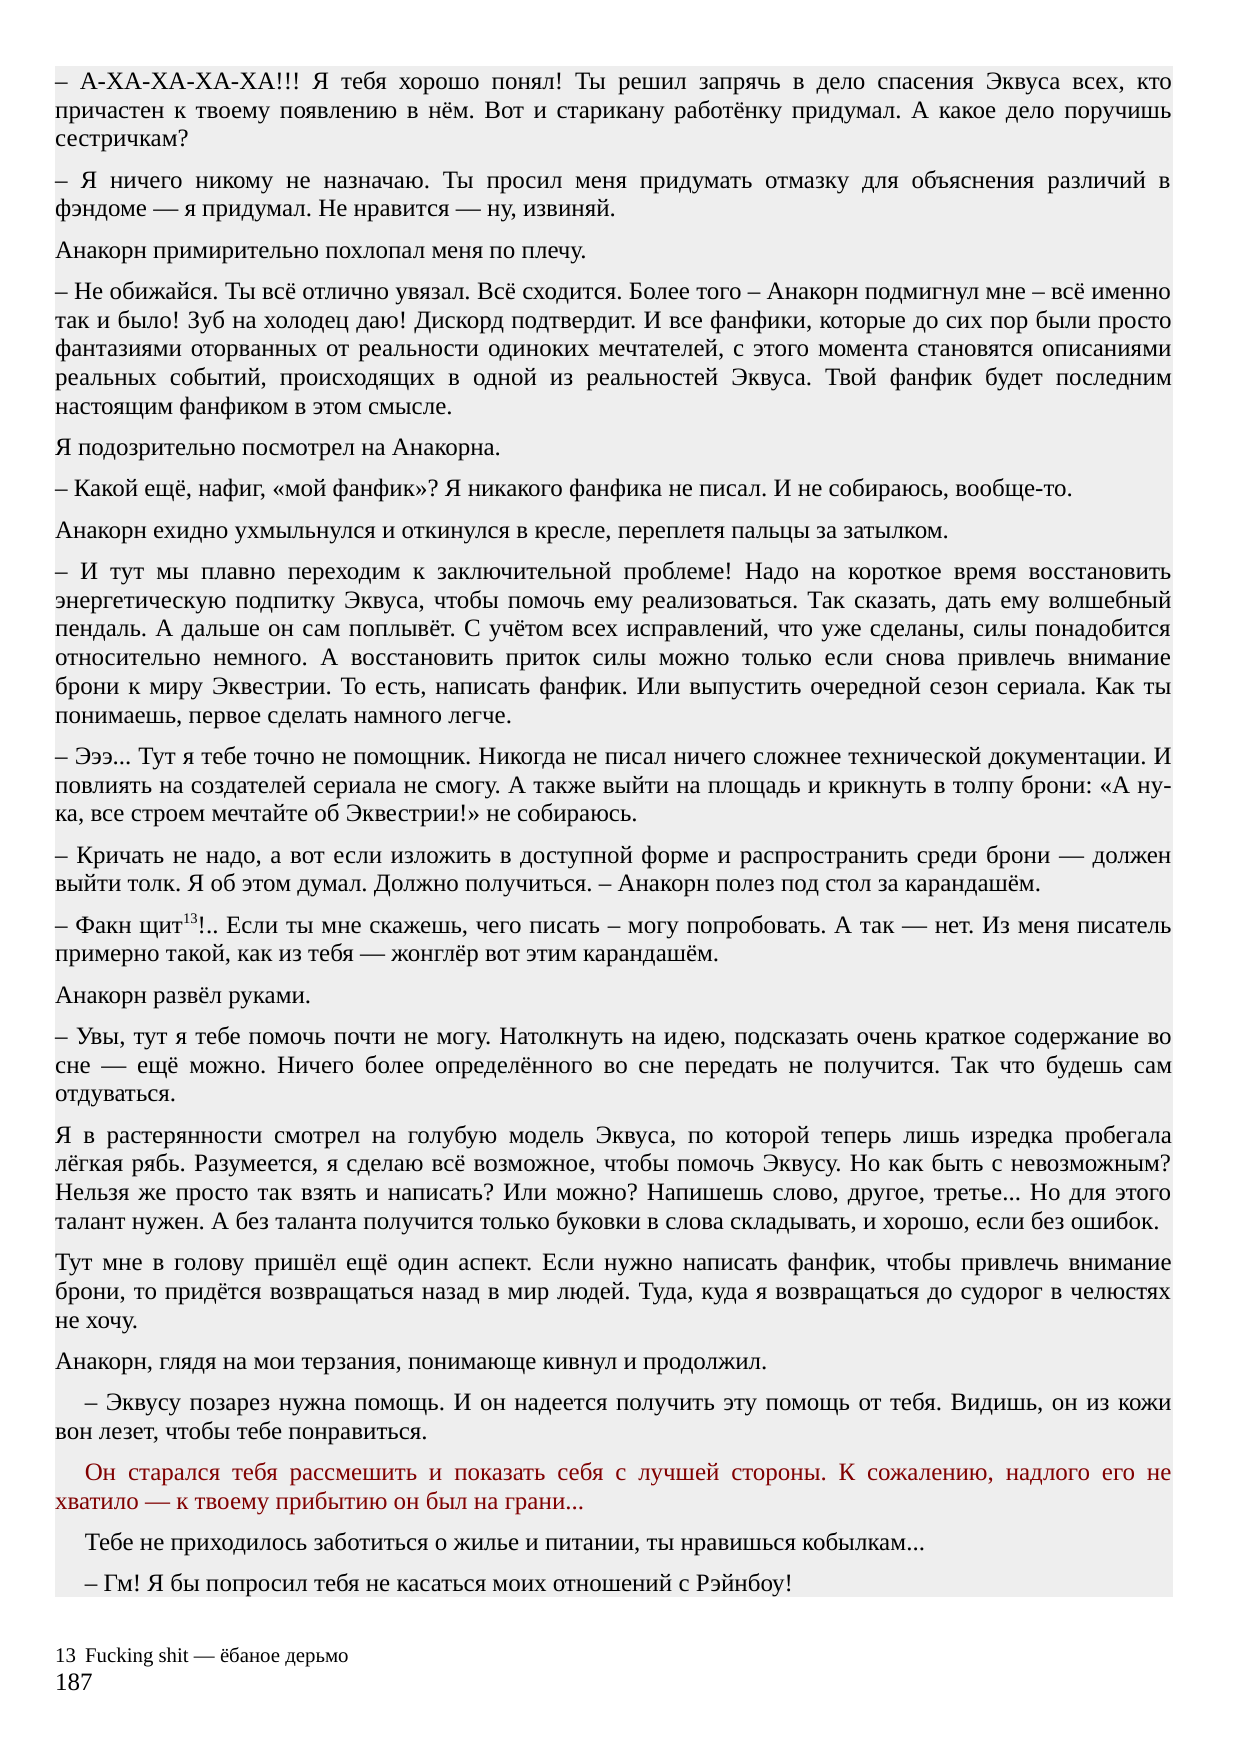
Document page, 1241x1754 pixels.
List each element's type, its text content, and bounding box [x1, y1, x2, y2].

text Тут мне в голову пришёл ещё один аспект. Если нужно написать фанфик, чтобы привлечь внимание брони, то придётся возвращаться назад в мир людей. Туда, куда я возвращаться до судорог в челюстях не хочу. [55, 1247, 1173, 1333]
text Анакорн примирительно похлопал меня по плечу. [55, 235, 1173, 263]
text Fucking shit — ёбаное дерьмо [55, 1642, 1173, 1667]
text – Не обижайся. Ты всё отлично увязал. Всё сходится. Более того – Анакорн подмигнул мне – всё именно так и было! Зуб на холодец даю! Дискорд подтвердит. И все фанфики, которые до сих пор были просто фантазиями оторванных от реальности одиноких мечтателей, с этого момента становятся описаниями реальных событий, происходящих в одной из реальностей Эквуса. Твой фанфик будет последним настоящим фанфиком в этом смысле. [55, 276, 1173, 420]
text Анакорн, глядя на мои терзания, понимающе кивнул и продолжил. [55, 1346, 1173, 1375]
text – Факн щит!.. Если ты мне скажешь, чего писать – могу попробовать. А так — нет. Из меня писатель примерно такой, как из тебя — жонглёр вот этим карандашём. [55, 910, 1173, 967]
text – Я ничего никому не назначаю. Ты просил меня придумать отмазку для объяснения различий в фэндоме — я придумал. Не нравится — ну, извиняй. [55, 165, 1173, 222]
text – Гм! Я бы попросил тебя не касаться моих отношений с Рэйнбоу! [55, 1568, 1173, 1597]
text Анакорн ехидно ухмыльнулся и откинулся в кресле, переплетя пальцы за затылком. [55, 515, 1173, 543]
text – Эээ... Тут я тебе точно не помощник. Никогда не писал ничего сложнее технической документации. И повлиять на создателей сериала не смогу. А также выйти на площадь и крикнуть в толпу брони: «А ну-ка, все строем мечтайте об Эквестрии!» не собираюсь. [55, 741, 1173, 827]
text – А-ХА-ХА-ХА-ХА!!! Я тебя хорошо понял! Ты решил запрячь в дело спасения Эквуса всех, кто причастен к твоему появлению в нём. Вот и старикану работёнку придумал. А какое дело поручишь сестричкам? [55, 66, 1173, 152]
text Анакорн развёл руками. [55, 980, 1173, 1008]
text – Кричать не надо, а вот если изложить в доступной форме и распространить среди брони — должен выйти толк. Я об этом думал. Должно получиться. – Анакорн полез под стол за карандашём. [55, 840, 1173, 897]
text – Увы, тут я тебе помочь почти не могу. Натолкнуть на идею, подсказать очень краткое содержание во сне — ещё можно. Ничего более определённого во сне передать не получится. Так что будешь сам отдуваться. [55, 1021, 1173, 1107]
text – Какой ещё, нафиг, «мой фанфик»? Я никакого фанфика не писал. И не собираюсь, вообще-то. [55, 473, 1173, 502]
text Я в растерянности смотрел на голубую модель Эквуса, по которой теперь лишь изредка пробегала лёгкая рябь. Разумеется, я сделаю всё возможное, чтобы помочь Эквусу. Но как быть с невозможным? Нельзя же просто так взять и написать? Или можно? Напишешь слово, другое, третье... Но для этого талант нужен. А без таланта получится только буковки в слова складывать, и хорошо, если без ошибок. [55, 1120, 1173, 1235]
text – Эквусу позарез нужна помощь. И он надеется получить эту помощь от тебя. Видишь, он из кожи вон лезет, чтобы тебе понравиться. [55, 1387, 1173, 1445]
text – И тут мы плавно переходим к заключительной проблеме! Надо на короткое время восстановить энергетическую подпитку Эквуса, чтобы помочь ему реализоваться. Так сказать, дать ему волшебный пендаль. А дальше он сам поплывёт. С учётом всех исправлений, что уже сделаны, силы понадобится относительно немного. А восстановить приток силы можно только если снова привлечь внимание брони к миру Эквестрии. То есть, написать фанфик. Или выпустить очередной сезон сериала. Как ты понимаешь, первое сделать намного легче. [55, 556, 1173, 728]
text Тебе не приходилось заботиться о жилье и питании, ты нравишься кобылкам... [55, 1527, 1173, 1556]
text Он старался тебя рассмешить и показать себя с лучшей стороны. К сожалению, надлого его не хватило — к твоему прибытию он был на грани... [55, 1457, 1173, 1515]
text Я подозрительно посмотрел на Анакорна. [55, 432, 1173, 461]
